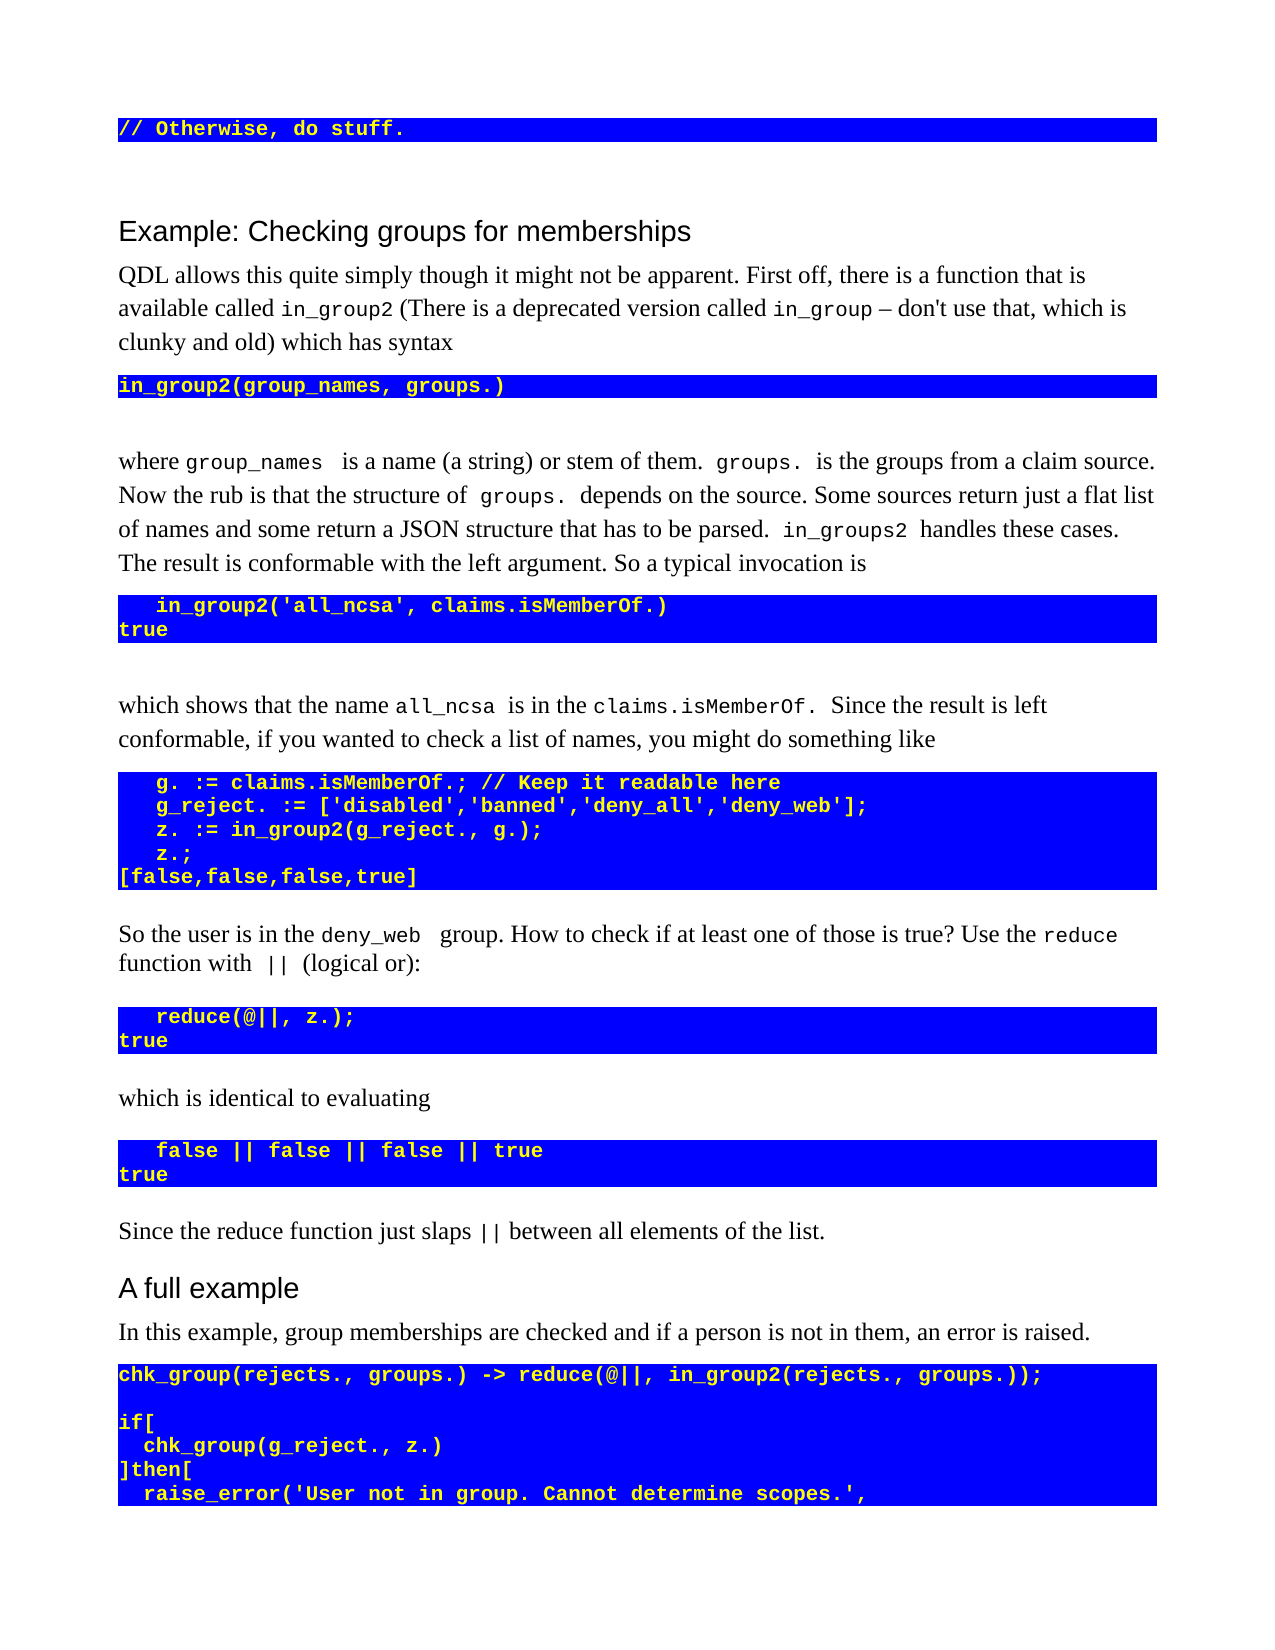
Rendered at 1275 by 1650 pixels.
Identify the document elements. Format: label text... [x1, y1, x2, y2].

subtitle A full example [118, 1271, 1157, 1304]
text chk_group(rejects., groups.) -> reduce(@||, in_group2(rejects., groups.)); [118, 1364, 1157, 1388]
subtitle Example: Checking groups for memberships [118, 214, 1157, 248]
text which is identical to evaluating [118, 1083, 1157, 1111]
text where group_names is a name (a string) or stem of them. groups. is the groups from a claim source. Now the rub is that the structure of groups. depends on the source. Some sources return just a flat list of names and some return a JSON structure that has to be parsed. in_groups2 handles these cases. The result is conformable with the left argument. So a typical invocation is [118, 446, 1157, 576]
text QDL allows this quite simply though it might not be apparent. First off, there is a function that is available called in_group2 (There is a deprecated version called in_group – don't use that, which is clunky and old) which has syntax [118, 260, 1157, 356]
text in_group2('all_ncsa', claims.isMemberOf.) [118, 595, 1157, 619]
text So the user is in the deny_web group. How to check if at least one of those is true? Use the reduce function with || (logical or): [118, 919, 1157, 978]
text true [118, 619, 1157, 643]
text [false,false,false,true] [118, 866, 1157, 890]
text in_group2(group_names, groups.) [118, 375, 1157, 398]
text if[ chk_group(g_reject., z.) ]then[ [118, 1412, 1157, 1483]
text raise_error('User not in group. Cannot determine scopes.', [118, 1483, 1157, 1506]
text g_reject. := ['disabled','banned','deny_all','deny_web']; [118, 795, 1157, 819]
text true [118, 1030, 1157, 1054]
text In this example, group memberships are checked and if a person is not in them, an error is raised. [118, 1317, 1157, 1346]
text // Otherwise, do stuff. [118, 118, 1157, 142]
text true [118, 1164, 1157, 1187]
text which shows that the name all_ncsa is in the claims.isMemberOf. Since the result is left conformable, if you wanted to check a list of names, you might do something like [118, 690, 1157, 753]
text false || false || false || true [118, 1140, 1157, 1164]
text z.; [118, 843, 1157, 866]
text Since the reduce function just slaps || between all elements of the list. [118, 1216, 1157, 1246]
text g. := claims.isMemberOf.; // Keep it readable here [118, 772, 1157, 795]
text reduce(@||, z.); [118, 1007, 1157, 1030]
text z. := in_group2(g_reject., g.); [118, 819, 1157, 843]
